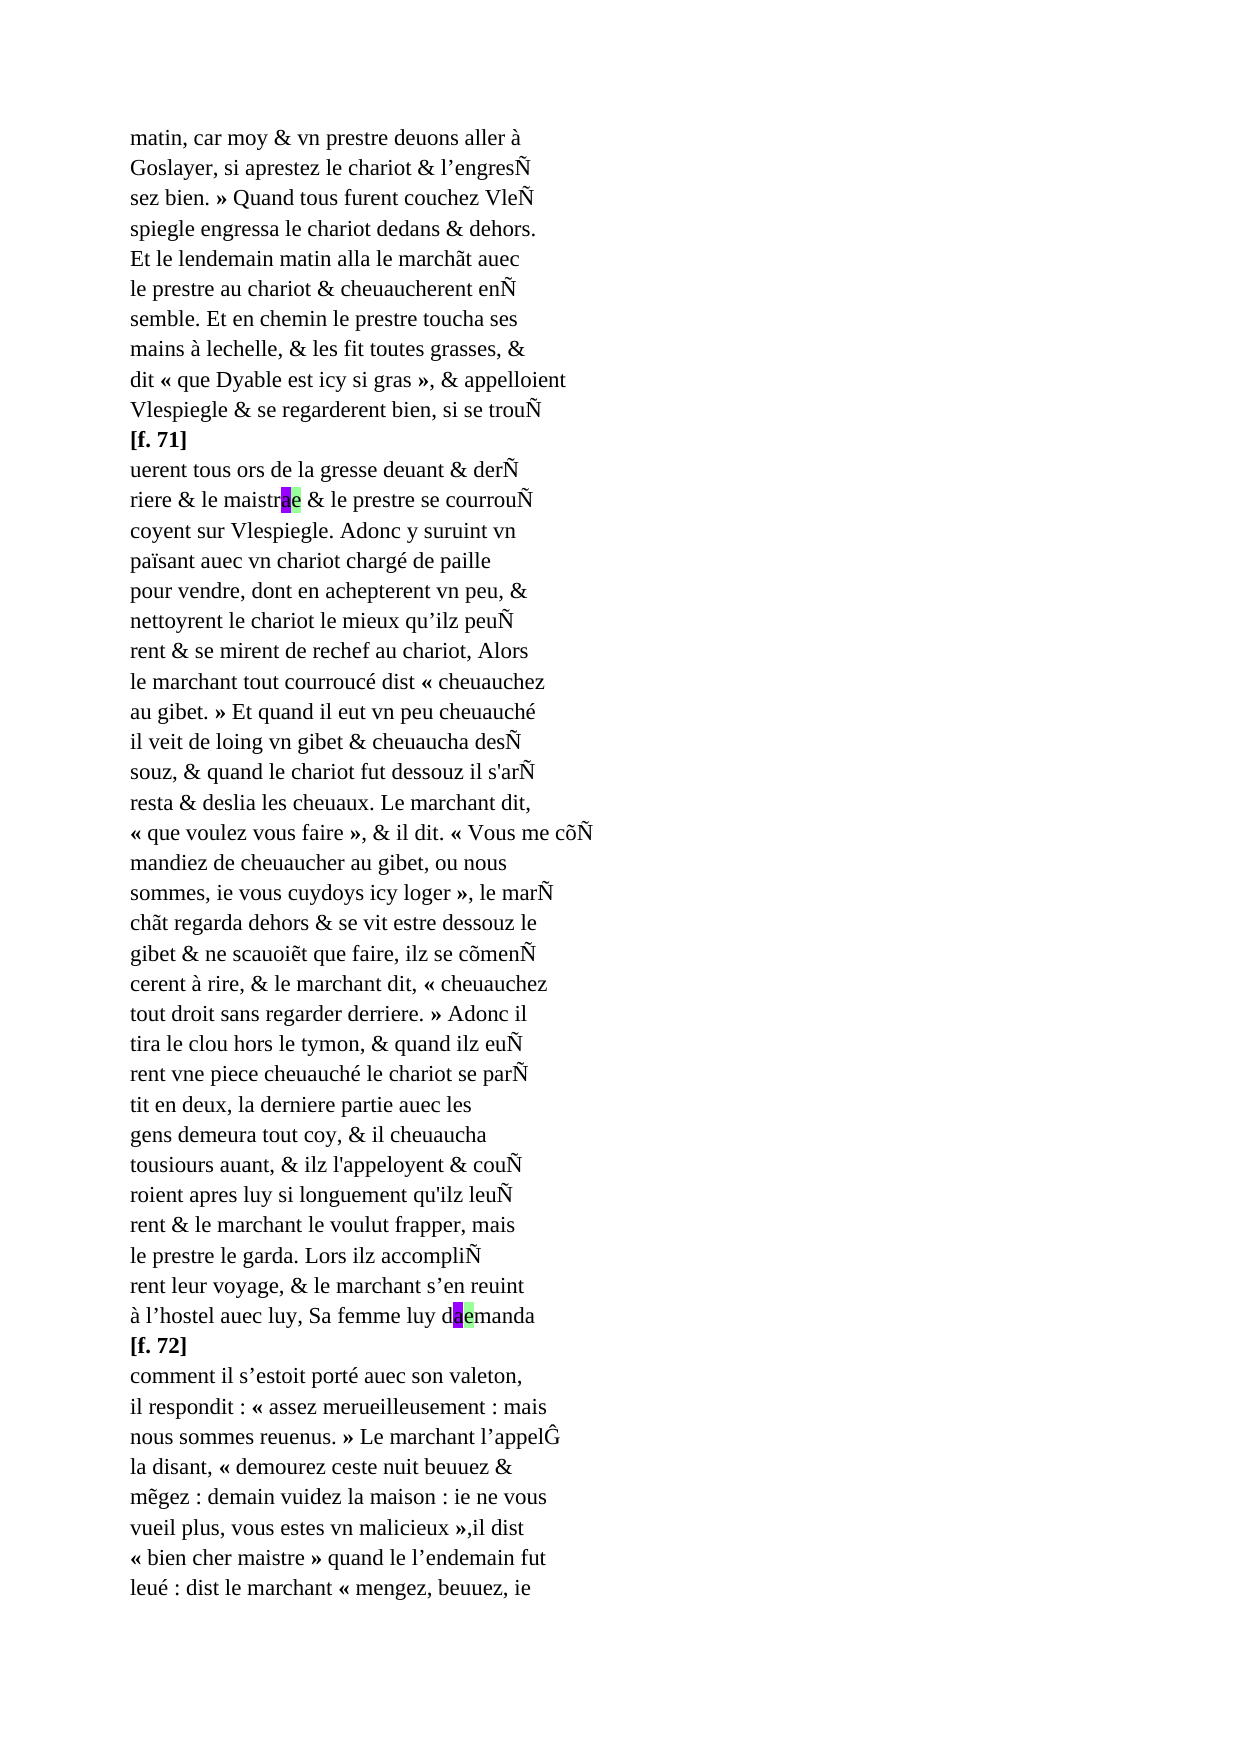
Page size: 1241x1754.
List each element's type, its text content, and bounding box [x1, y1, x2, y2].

text matin, car moy & vn prestre deuons aller à Goslayer, si aprestez le chariot & l’engresÑ sez bien. » Quand tous furent couchez VleÑ spiegle engressa le chariot dedans & dehors. Et le lendemain matin alla le marchãt auec le prestre au chariot & cheuaucherent enÑ semble. Et en chemin le prestre toucha ses mains à lechelle, & les fit toutes grasses, & dit « que Dyable est icy si gras », & appelloient Vlespiegle & se regarderent bien, si se trouÑ [f. 71] uerent tous ors de la gresse deuant & derÑ riere & le maistrae & le prestre se courrouÑ coyent sur Vlespiegle. Adonc y suruint vn païsant auec vn chariot chargé de paille pour vendre, dont en achepterent vn peu, & nettoyrent le chariot le mieux qu’ilz peuÑ rent & se mirent de rechef au chariot, Alors le marchant tout courroucé dist « cheuauchez au gibet. » Et quand il eut vn peu cheuauché il veit de loing vn gibet & cheuaucha desÑ souz, & quand le chariot fut dessouz il s'arÑ resta & deslia les cheuaux. Le marchant dit, « que voulez vous faire », & il dit. « Vous me cõÑ mandiez de cheuaucher au gibet, ou nous sommes, ie vous cuydoys icy loger », le marÑ chãt regarda dehors & se vit estre dessouz le gibet & ne scauoiẽt que faire, ilz se cõmenÑ cerent à rire, & le marchant dit, « cheuauchez tout droit sans regarder derriere. » Adonc il tira le clou hors le tymon, & quand ilz euÑ rent vne piece cheuauché le chariot se parÑ tit en deux, la derniere partie auec les gens demeura tout coy, & il cheuaucha tousiours auant, & ilz l'appeloyent & couÑ roient apres luy si longuement qu'ilz leuÑ rent & le marchant le voulut frapper, mais le prestre le garda. Lors ilz accompliÑ rent leur voyage, & le marchant s’en reuint à l’hostel auec luy, Sa femme luy daemanda [f. 72] comment il s’estoit porté auec son valeton, il respondit : « assez merueilleusement : mais nous sommes reuenus. » Le marchant l’appelĜ la disant, « demourez ceste nuit beuuez & mẽgez : demain vuidez la maison : ie ne vous vueil plus, vous estes vn malicieux »,il dist « bien cher maistre » quand le l’endemain fut leué : dist le marchant « mengez, beuuez, ie [118, 118, 1122, 1606]
